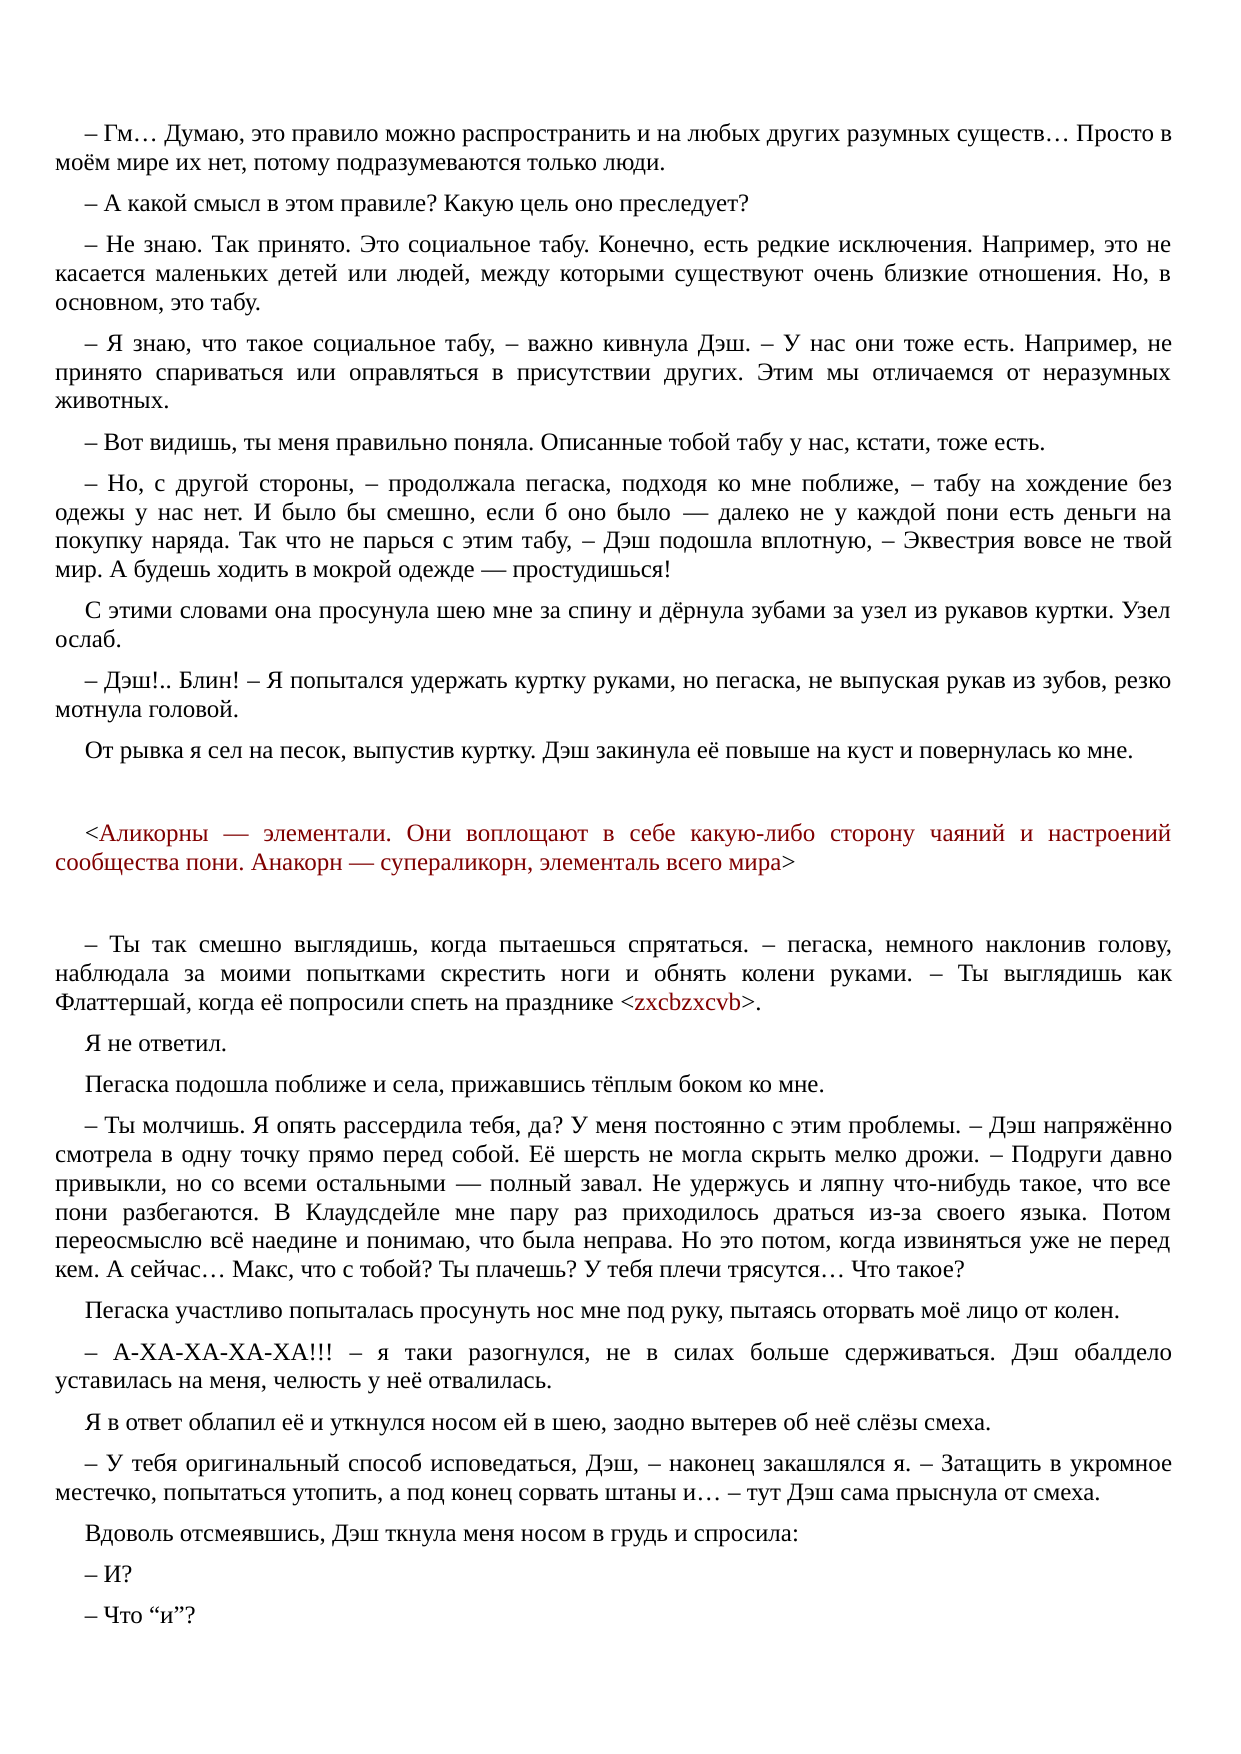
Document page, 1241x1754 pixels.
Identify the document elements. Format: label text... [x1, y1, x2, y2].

text – А-ХА-ХА-ХА-ХА!!! – я таки разогнулся, не в силах больше сдерживаться. Дэш обалдело уставилась на меня, челюсть у неё отвалилась. [55, 1337, 1172, 1394]
text – Но, с другой стороны, – продолжала пегаска, подходя ко мне поближе, – табу на хождение без одежы у нас нет. И было бы смешно, если б оно было — далеко не у каждой пони есть деньги на покупку наряда. Так что не парься с этим табу, – Дэш подошла вплотную, – Эквестрия вовсе не твой мир. А будешь ходить в мокрой одежде — простудишься! [55, 468, 1172, 583]
text – Вот видишь, ты меня правильно поняла. Описанные тобой табу у нас, кстати, тоже есть. [55, 427, 1172, 456]
text От рывка я сел на песок, выпустив куртку. Дэш закинула её повыше на куст и повернулась ко мне. [55, 736, 1172, 764]
text Я не ответил. [55, 1028, 1172, 1057]
text – Дэш!.. Блин! – Я попытался удержать куртку руками, но пегаска, не выпуская рукав из зубов, резко мотнула головой. [55, 666, 1172, 723]
text – Гм… Думаю, это правило можно распространить и на любых других разумных существ… Просто в моём мире их нет, потому подразумеваются только люди. [55, 118, 1172, 176]
text Я в ответ облапил её и уткнулся носом ей в шею, заодно вытерев об неё слёзы смеха. [55, 1407, 1172, 1436]
text – Что “и”? [55, 1601, 1172, 1629]
text – Не знаю. Так принято. Это социальное табу. Конечно, есть редкие исключения. Например, это не касается маленьких детей или людей, между которыми существуют очень близкие отношения. Но, в основном, это табу. [55, 229, 1172, 316]
text – И? [55, 1559, 1172, 1588]
text – Я знаю, что такое социальное табу, – важно кивнула Дэш. – У нас они тоже есть. Например, не принято спариваться или оправляться в присутствии других. Этим мы отличаемся от неразумных животных. [55, 328, 1172, 414]
text – А какой смысл в этом правиле? Какую цель оно преследует? [55, 188, 1172, 217]
text <Аликорны — элементали. Они воплощают в себе какую-либо сторону чаяний и настроений сообщества пони. Анакорн — супераликорн, элементаль всего мира> [55, 818, 1172, 876]
text Пегаска участливо попыталась просунуть нос мне под руку, пытаясь оторвать моё лицо от колен. [55, 1296, 1172, 1324]
text Пегаска подошла поближе и села, прижавшись тёплым боком ко мне. [55, 1069, 1172, 1098]
text – Ты так смешно выглядишь, когда пытаешься спрятаться. – пегаска, немного наклонив голову, наблюдала за моими попытками скрестить ноги и обнять колени руками. – Ты выглядишь как Флаттершай, когда её попросили спеть на празднике <zxcbzxcvb>. [55, 929, 1172, 1016]
text Вдоволь отсмеявшись, Дэш ткнула меня носом в грудь и спросила: [55, 1518, 1172, 1547]
text – Ты молчишь. Я опять рассердила тебя, да? У меня постоянно с этим проблемы. – Дэш напряжённо смотрела в одну точку прямо перед собой. Её шерсть не могла скрыть мелко дрожи. – Подруги давно привыкли, но со всеми остальными — полный завал. Не удержусь и ляпну что-нибудь такое, что все пони разбегаются. В Клаудсдейле мне пару раз приходилось драться из-за своего языка. Потом переосмыслю всё наедине и понимаю, что была неправа. Но это потом, когда извиняться уже не перед кем. А сейчас… Макс, что с тобой? Ты плачешь? У тебя плечи трясутся… Что такое? [55, 1111, 1172, 1283]
text С этими словами она просунула шею мне за спину и дёрнула зубами за узел из рукавов куртки. Узел ослаб. [55, 596, 1172, 653]
text – У тебя оригинальный способ исповедаться, Дэш, – наконец закашлялся я. – Затащить в укромное местечко, попытаться утопить, а под конец сорвать штаны и… – тут Дэш сама прыснула от смеха. [55, 1448, 1172, 1506]
